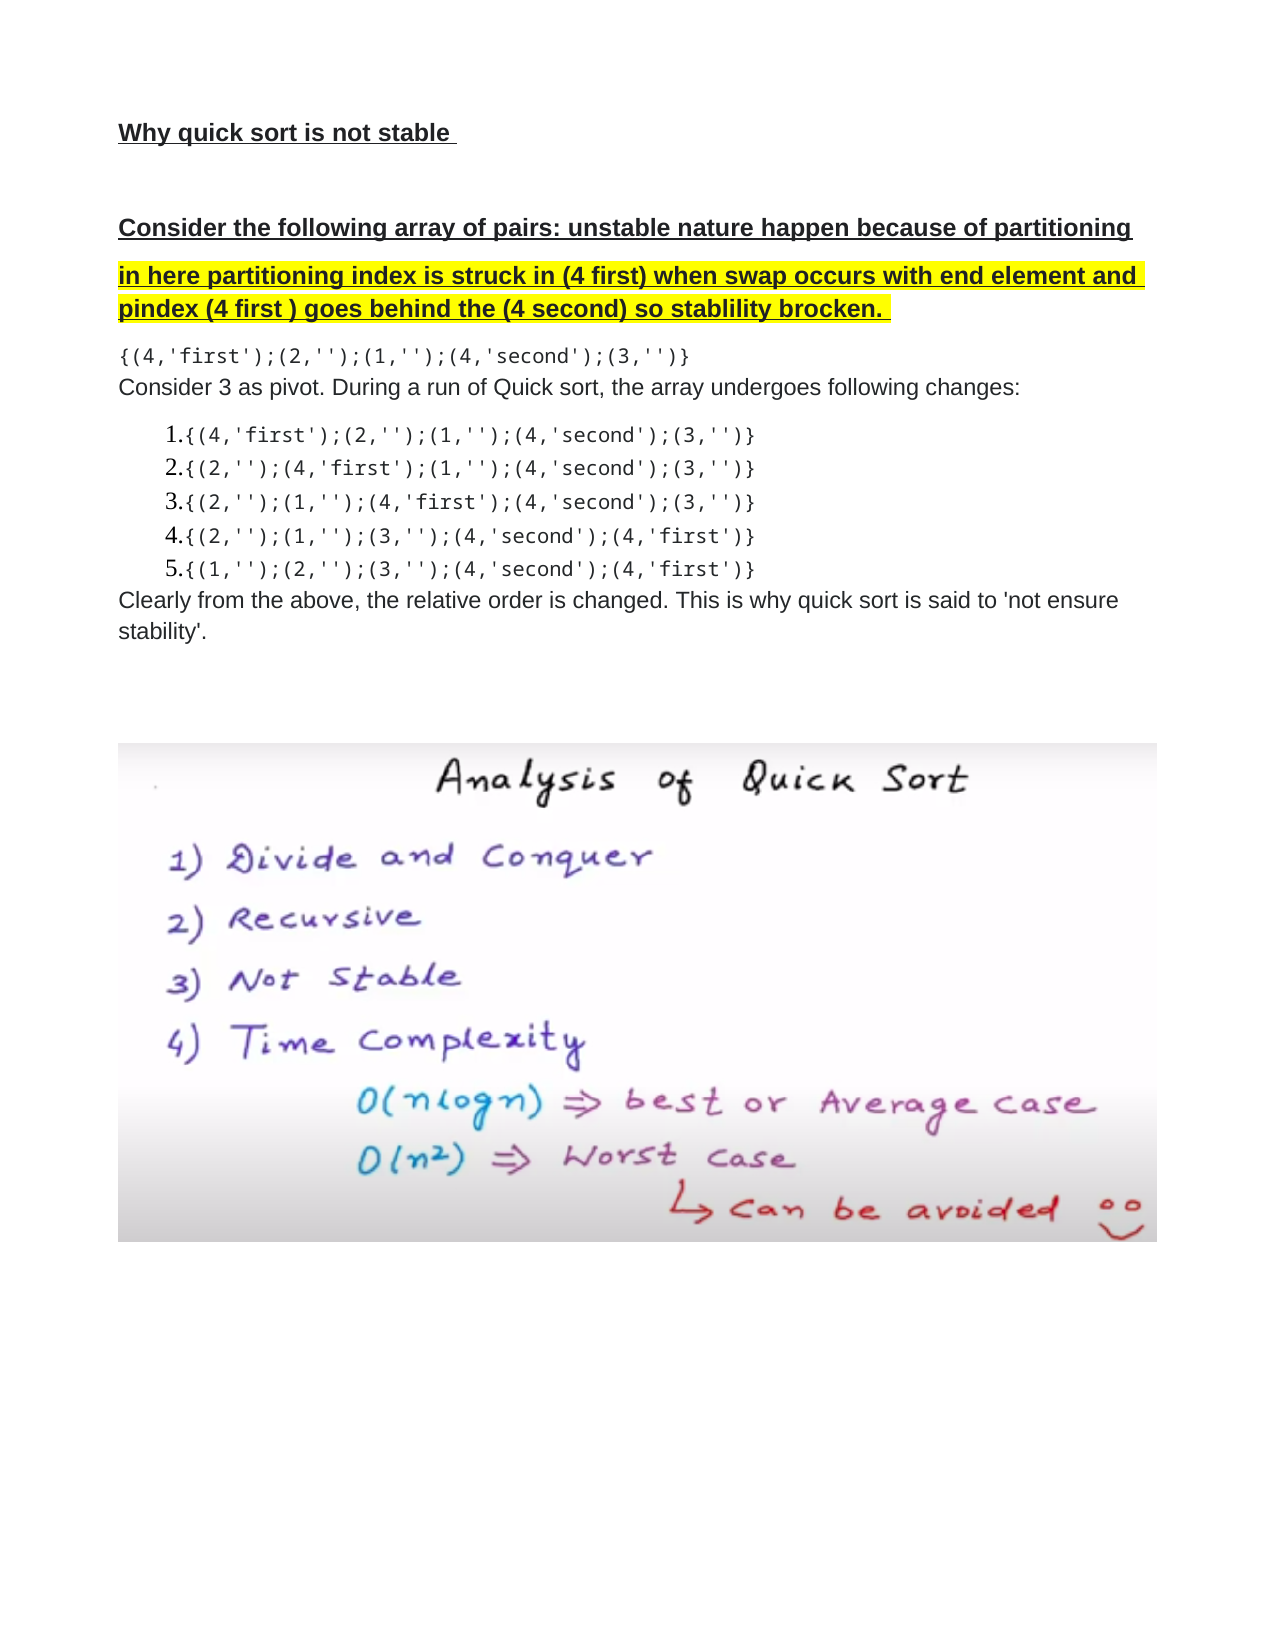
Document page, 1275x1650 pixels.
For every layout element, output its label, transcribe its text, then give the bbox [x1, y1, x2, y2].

list {(2,'');(4,'first');(1,'');(4,'second');(3,'')} [118, 452, 1157, 482]
text {(4,'first');(2,'');(1,'');(4,'second');(3,'')} [118, 342, 1157, 369]
list {(2,'');(1,'');(3,'');(4,'second');(4,'first')} [118, 520, 1157, 549]
text Why quick sort is not stable [118, 118, 1157, 147]
text in here partitioning index is struck in (4 first) when swap occurs with end element and pindex (4 first ) goes behind the (4 second) so stablility brocken. [118, 261, 1157, 323]
picture [118, 743, 1157, 1242]
list {(4,'first');(2,'');(1,'');(4,'second');(3,'')} [118, 419, 1157, 448]
list {(2,'');(1,'');(4,'first');(4,'second');(3,'')} [118, 486, 1157, 515]
text Clearly from the above, the relative order is changed. This is why quick sort is said to 'not ensure stability'. [118, 587, 1157, 645]
text Consider 3 as pivot. During a run of Quick sort, the array undergoes following changes: [118, 373, 1157, 400]
text Consider the following array of pairs: unstable nature happen because of partitioning [118, 213, 1157, 242]
list {(1,'');(2,'');(3,'');(4,'second');(4,'first')} [118, 553, 1157, 583]
